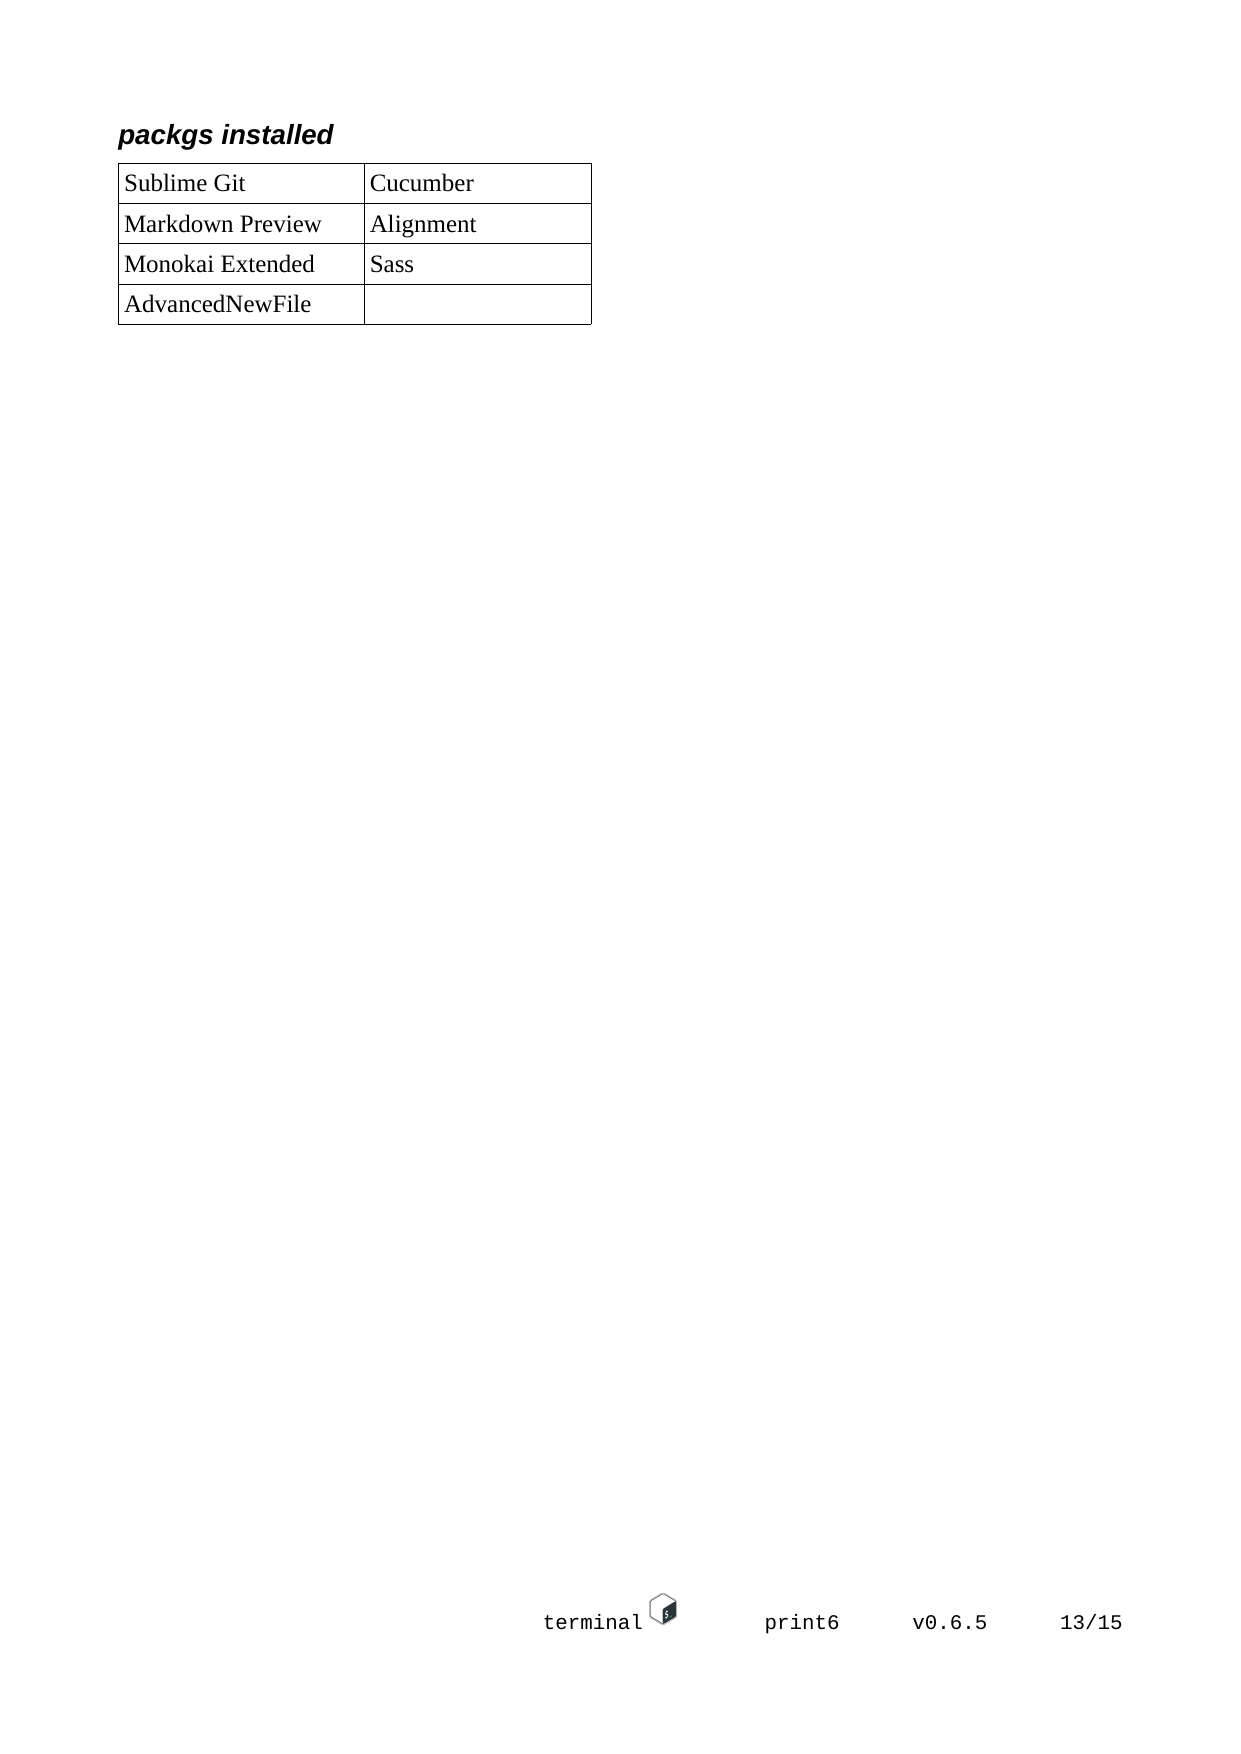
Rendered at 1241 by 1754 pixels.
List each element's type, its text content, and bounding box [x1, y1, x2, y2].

table_header Sublime Git [119, 164, 364, 203]
table_cell AdvancedNewFile [119, 285, 364, 324]
table_cell Sass [365, 244, 591, 283]
table_cell [365, 285, 591, 324]
table_cell Markdown Preview [119, 204, 364, 243]
subtitle packgs installed [118, 118, 591, 150]
table_cell Monokai Extended [119, 244, 364, 283]
table_cell Alignment [365, 204, 591, 243]
picture [642, 1588, 684, 1630]
table_header Cucumber [365, 164, 591, 203]
